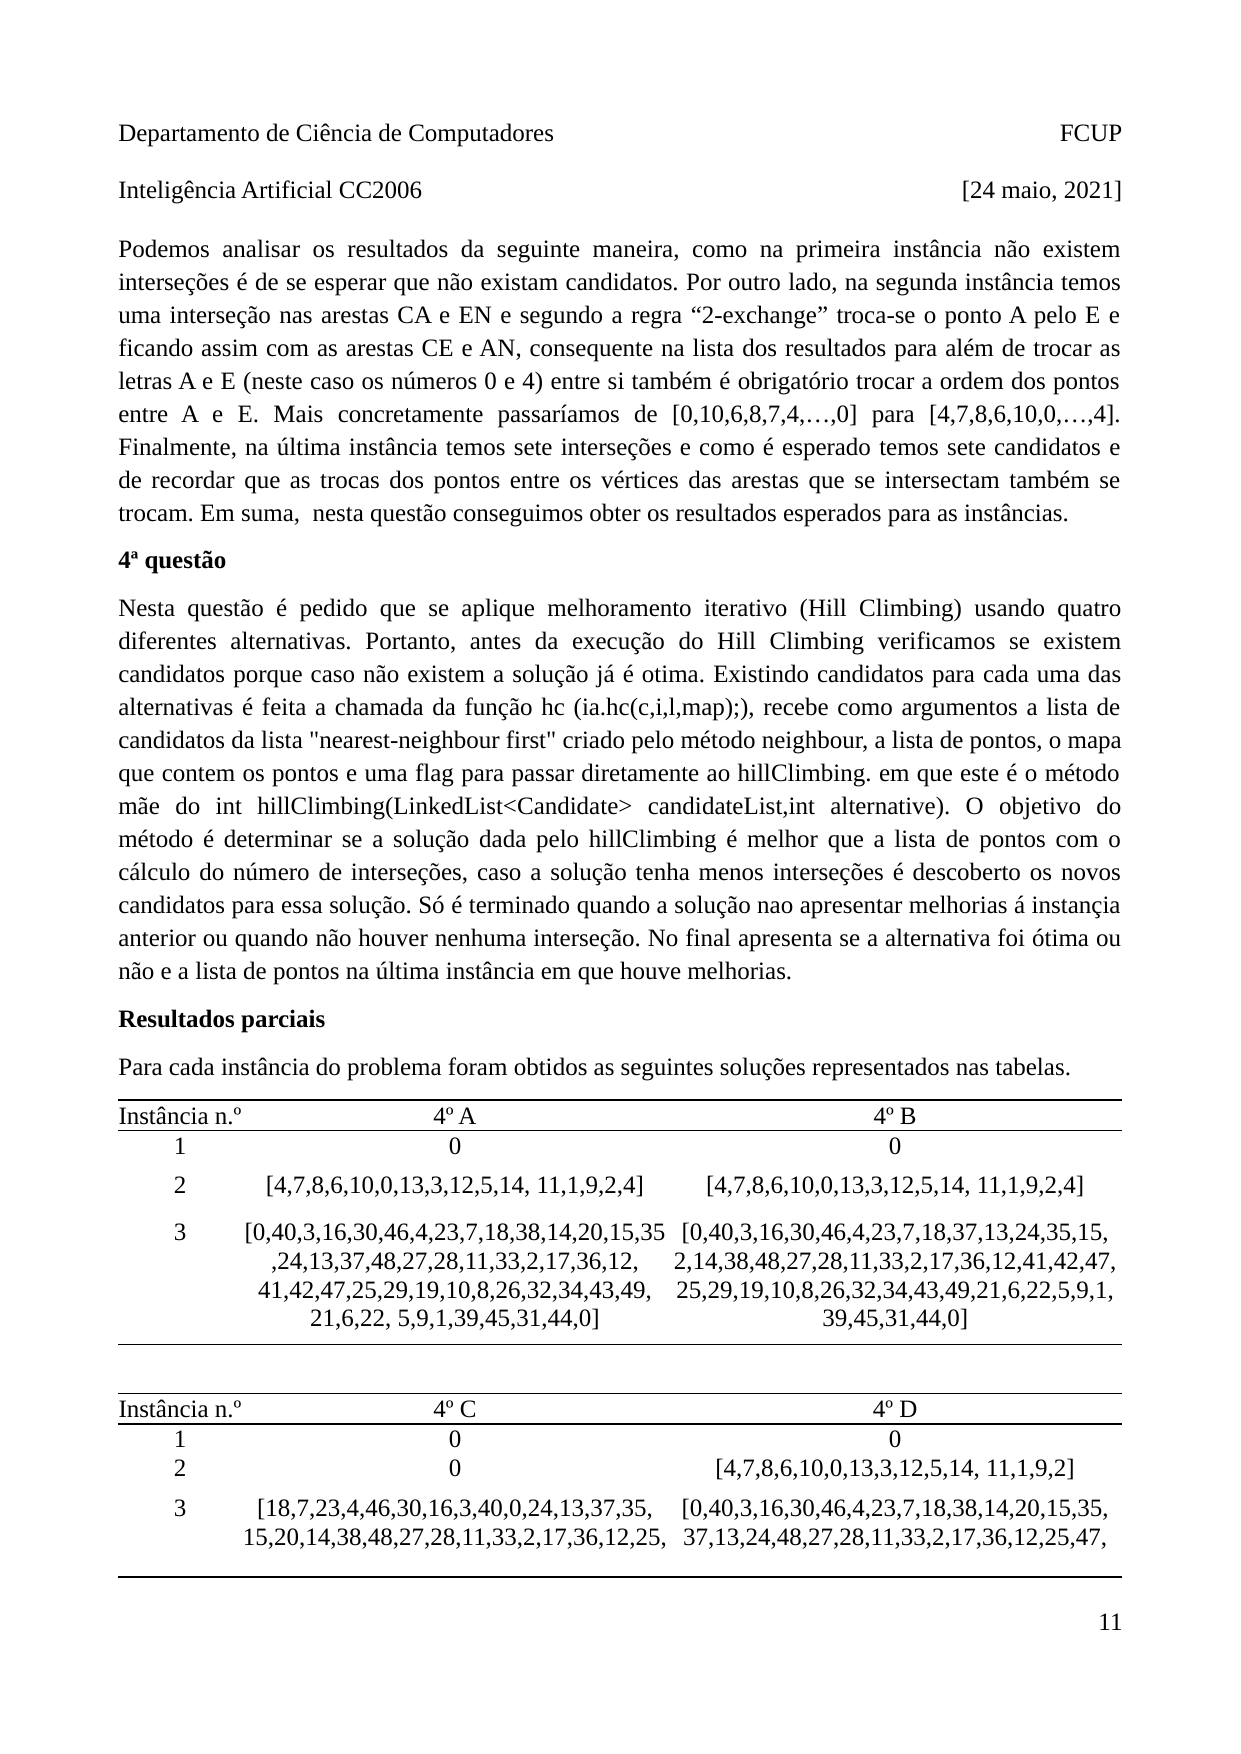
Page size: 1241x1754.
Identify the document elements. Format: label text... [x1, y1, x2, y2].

text Resultados parciais [118, 1004, 1122, 1033]
table_cell 2 [118, 1453, 242, 1493]
table_header 4º B [668, 1101, 1122, 1129]
table_cell [0,40,3,16,30,46,4,23,7,18,37,13,24,35,15, 2,14,38,48,27,28,11,33,2,17,36,12,41,42,47,25,29,19,10,8,26,32,34,43,49,21,6,22,5,9,1, 39,45,31,44,0] [668, 1217, 1122, 1343]
table_header Instância n.º [118, 1394, 242, 1423]
table_cell [0,40,3,16,30,46,4,23,7,18,38,14,20,15,35,24,13,37,48,27,28,11,33,2,17,36,12, 41,42,47,25,29,19,10,8,26,32,34,43,49, 21,6,22, 5,9,1,39,45,31,44,0] [242, 1217, 668, 1343]
table_cell [4,7,8,6,10,0,13,3,12,5,14, 11,1,9,2] [668, 1453, 1122, 1493]
table_cell 0 [242, 1425, 668, 1453]
table_cell 3 [118, 1494, 242, 1576]
table_cell 3 [118, 1217, 242, 1343]
table_cell [18,7,23,4,46,30,16,3,40,0,24,13,37,35, 15,20,14,38,48,27,28,11,33,2,17,36,12,25, [242, 1494, 668, 1576]
table_header 4º D [668, 1394, 1122, 1423]
table_cell 1 [118, 1425, 242, 1453]
table_cell 2 [118, 1170, 242, 1217]
table_cell 0 [242, 1131, 668, 1170]
text Para cada instância do problema foram obtidos as seguintes soluções representados nas tabelas. [118, 1052, 1122, 1080]
table_cell 0 [668, 1425, 1122, 1453]
table_header 4º C [242, 1394, 668, 1423]
text Podemos analisar os resultados da seguinte maneira, como na primeira instância não existem interseções é de se esperar que não existam candidatos. Por outro lado, na segunda instância temos uma interseção nas arestas CA e EN e segundo a regra “2-exchange” troca-se o ponto A pelo E e ficando assim com as arestas CE e AN, consequente na lista dos resultados para além de trocar as letras A e E (neste caso os números 0 e 4) entre si também é obrigatório trocar a ordem dos pontos entre A e E. Mais concretamente passaríamos de [0,10,6,8,7,4,…,0] para [4,7,8,6,10,0,…,4]. Finalmente, na última instância temos sete interseções e como é esperado temos sete candidatos e de recordar que as trocas dos pontos entre os vértices das arestas que se intersectam também se trocam. Em suma, nesta questão conseguimos obter os resultados esperados para as instâncias. [118, 234, 1122, 527]
table_cell [4,7,8,6,10,0,13,3,12,5,14, 11,1,9,2,4] [668, 1170, 1122, 1217]
table_cell 0 [242, 1453, 668, 1493]
table_header Instância n.º [118, 1101, 242, 1129]
table_cell [0,40,3,16,30,46,4,23,7,18,38,14,20,15,35, 37,13,24,48,27,28,11,33,2,17,36,12,25,47, [668, 1494, 1122, 1576]
table_header 4º A [242, 1101, 668, 1129]
table_cell 0 [668, 1131, 1122, 1170]
table_cell 1 [118, 1131, 242, 1170]
table_cell [4,7,8,6,10,0,13,3,12,5,14, 11,1,9,2,4] [242, 1170, 668, 1217]
text 4ª questão [118, 546, 1122, 574]
text Nesta questão é pedido que se aplique melhoramento iterativo (Hill Climbing) usando quatro diferentes alternativas. Portanto, antes da execução do Hill Climbing verificamos se existem candidatos porque caso não existem a solução já é otima. Existindo candidatos para cada uma das alternativas é feita a chamada da função hc (ia.hc(c,i,l,map);), recebe como argumentos a lista de candidatos da lista "nearest-neighbour first" criado pelo método neighbour, a lista de pontos, o mapa que contem os pontos e uma flag para passar diretamente ao hillClimbing. em que este é o método mãe do int hillClimbing(LinkedList<Candidate> candidateList,int alternative). O objetivo do método é determinar se a solução dada pelo hillClimbing é melhor que a lista de pontos com o cálculo do número de interseções, caso a solução tenha menos interseções é descoberto os novos candidatos para essa solução. Só é terminado quando a solução nao apresentar melhorias á instançia anterior ou quando não houver nenhuma interseção. No final apresenta se a alternativa foi ótima ou não e a lista de pontos na última instância em que houve melhorias. [118, 593, 1122, 985]
